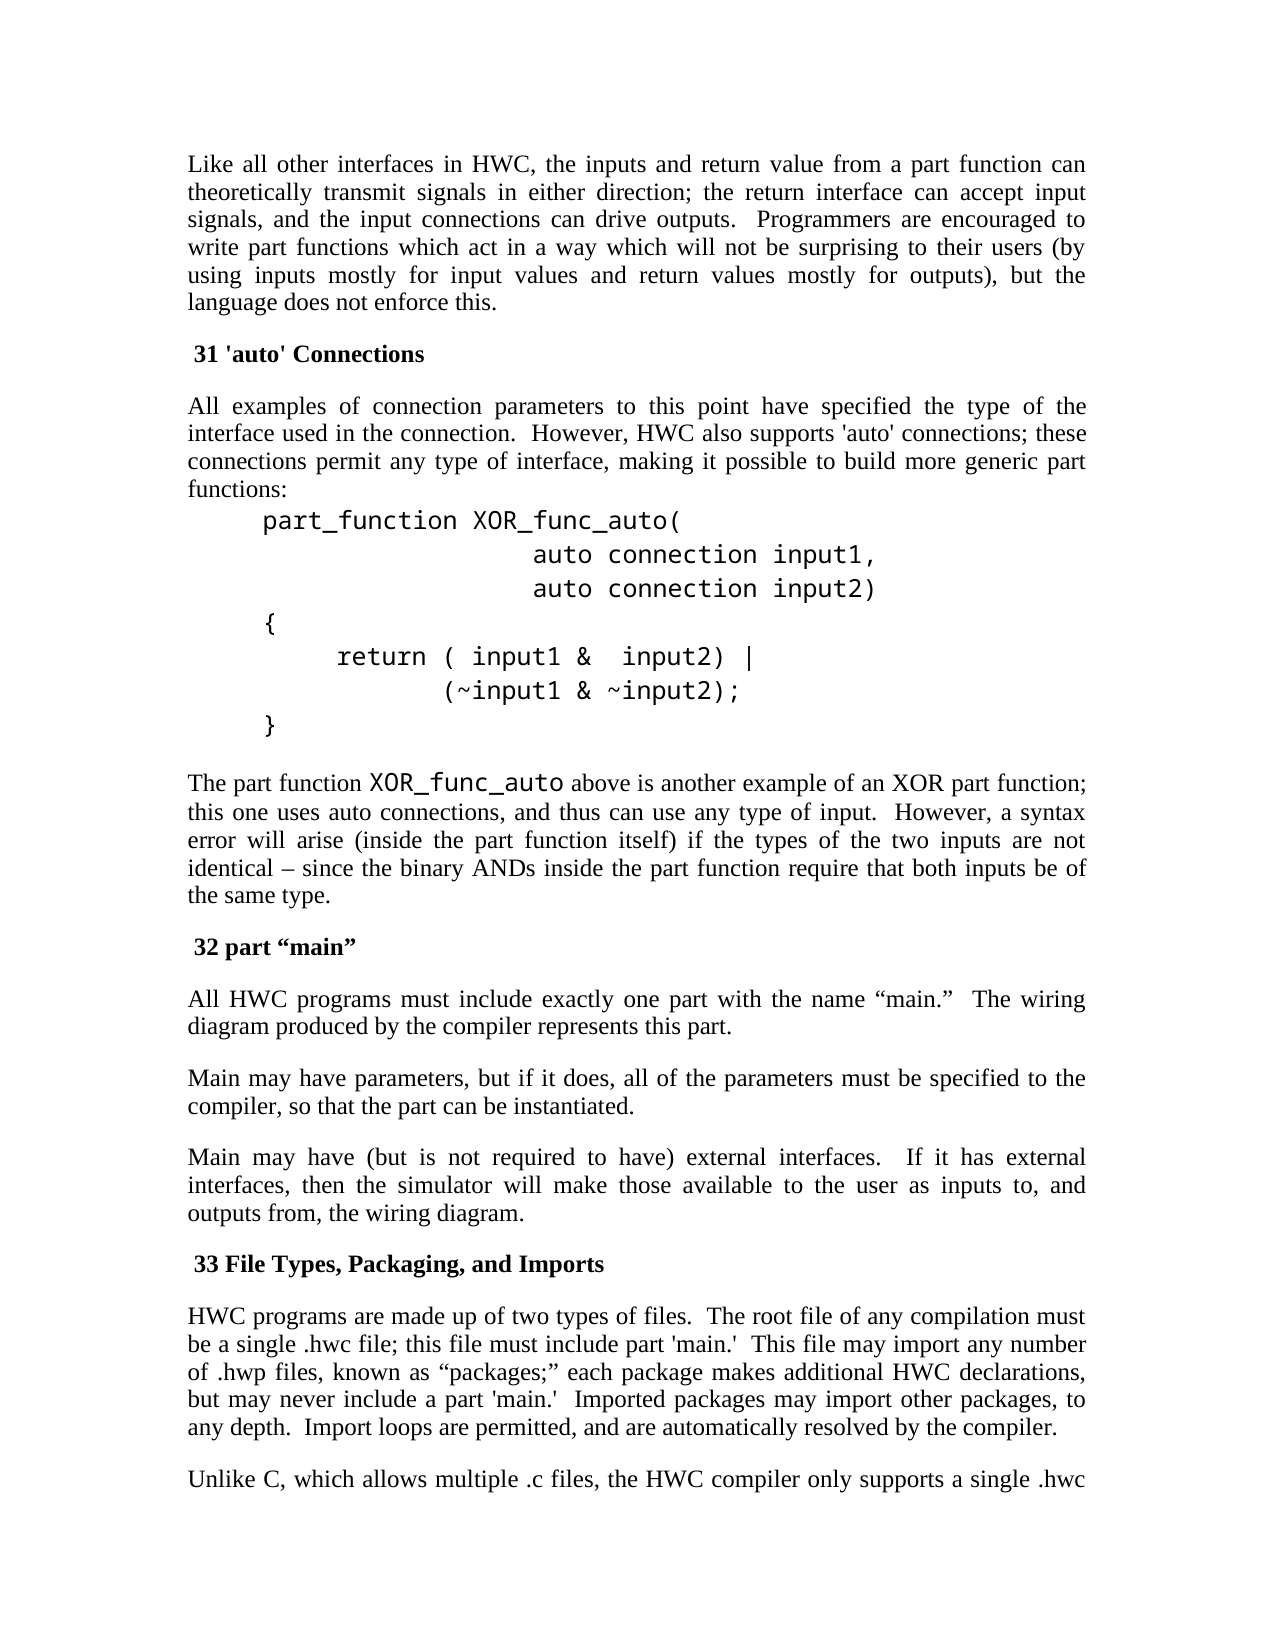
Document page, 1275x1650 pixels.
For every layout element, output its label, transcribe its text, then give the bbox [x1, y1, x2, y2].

text Main may have parameters, but if it does, all of the parameters must be specified to the compiler, so that the part can be instantiated. [187, 1064, 1087, 1119]
list 'auto' Connections [187, 340, 1087, 368]
list File Types, Packaging, and Imports [187, 1251, 1087, 1278]
text return ( input1 & input2) | [262, 638, 1012, 672]
text part_function XOR_func_auto( [262, 503, 1012, 537]
text Like all other interfaces in HWC, the inputs and return value from a part function can theoretically transmit signals in either direction; the return interface can accept input signals, and the input connections can drive outputs. Programmers are encouraged to write part functions which act in a way which will not be surprising to their users (by using inputs mostly for input values and return values mostly for outputs), but the language does not enforce this. [187, 150, 1087, 316]
text Main may have (but is not required to have) external interfaces. If it has external interfaces, then the simulator will make those available to the user as inputs to, and outputs from, the wiring diagram. [187, 1143, 1087, 1227]
list part “main” [187, 933, 1087, 961]
text { [262, 604, 1012, 638]
text (~input1 & ~input2); [262, 672, 1012, 706]
text Unlike C, which allows multiple .c files, the HWC compiler only supports a single .hwc [187, 1465, 1087, 1492]
text auto connection input1, [262, 537, 1012, 571]
text } [262, 706, 1012, 740]
text All examples of connection parameters to this point have specified the type of the interface used in the connection. However, HWC also supports 'auto' connections; these connections permit any type of interface, making it possible to build more generic part functions: [187, 392, 1087, 503]
text HWC programs are made up of two types of files. The root file of any compilation must be a single .hwc file; this file must include part 'main.' This file may import any number of .hwp files, known as “packages;” each package makes additional HWC declarations, but may never include a part 'main.' Imported packages may import other packages, to any depth. Import loops are permitted, and are automatically resolved by the compiler. [187, 1302, 1087, 1441]
text auto connection input2) [262, 571, 1012, 604]
text The part function XOR_func_auto above is another example of an XOR part function; this one uses auto connections, and thus can use any type of input. However, a syntax error will arise (inside the part function itself) if the types of the two inputs are not identical – since the binary ANDs inside the part function require that both inputs be of the same type. [187, 764, 1087, 909]
text All HWC programs must include exactly one part with the name “main.” The wiring diagram produced by the compiler represents this part. [187, 985, 1087, 1040]
